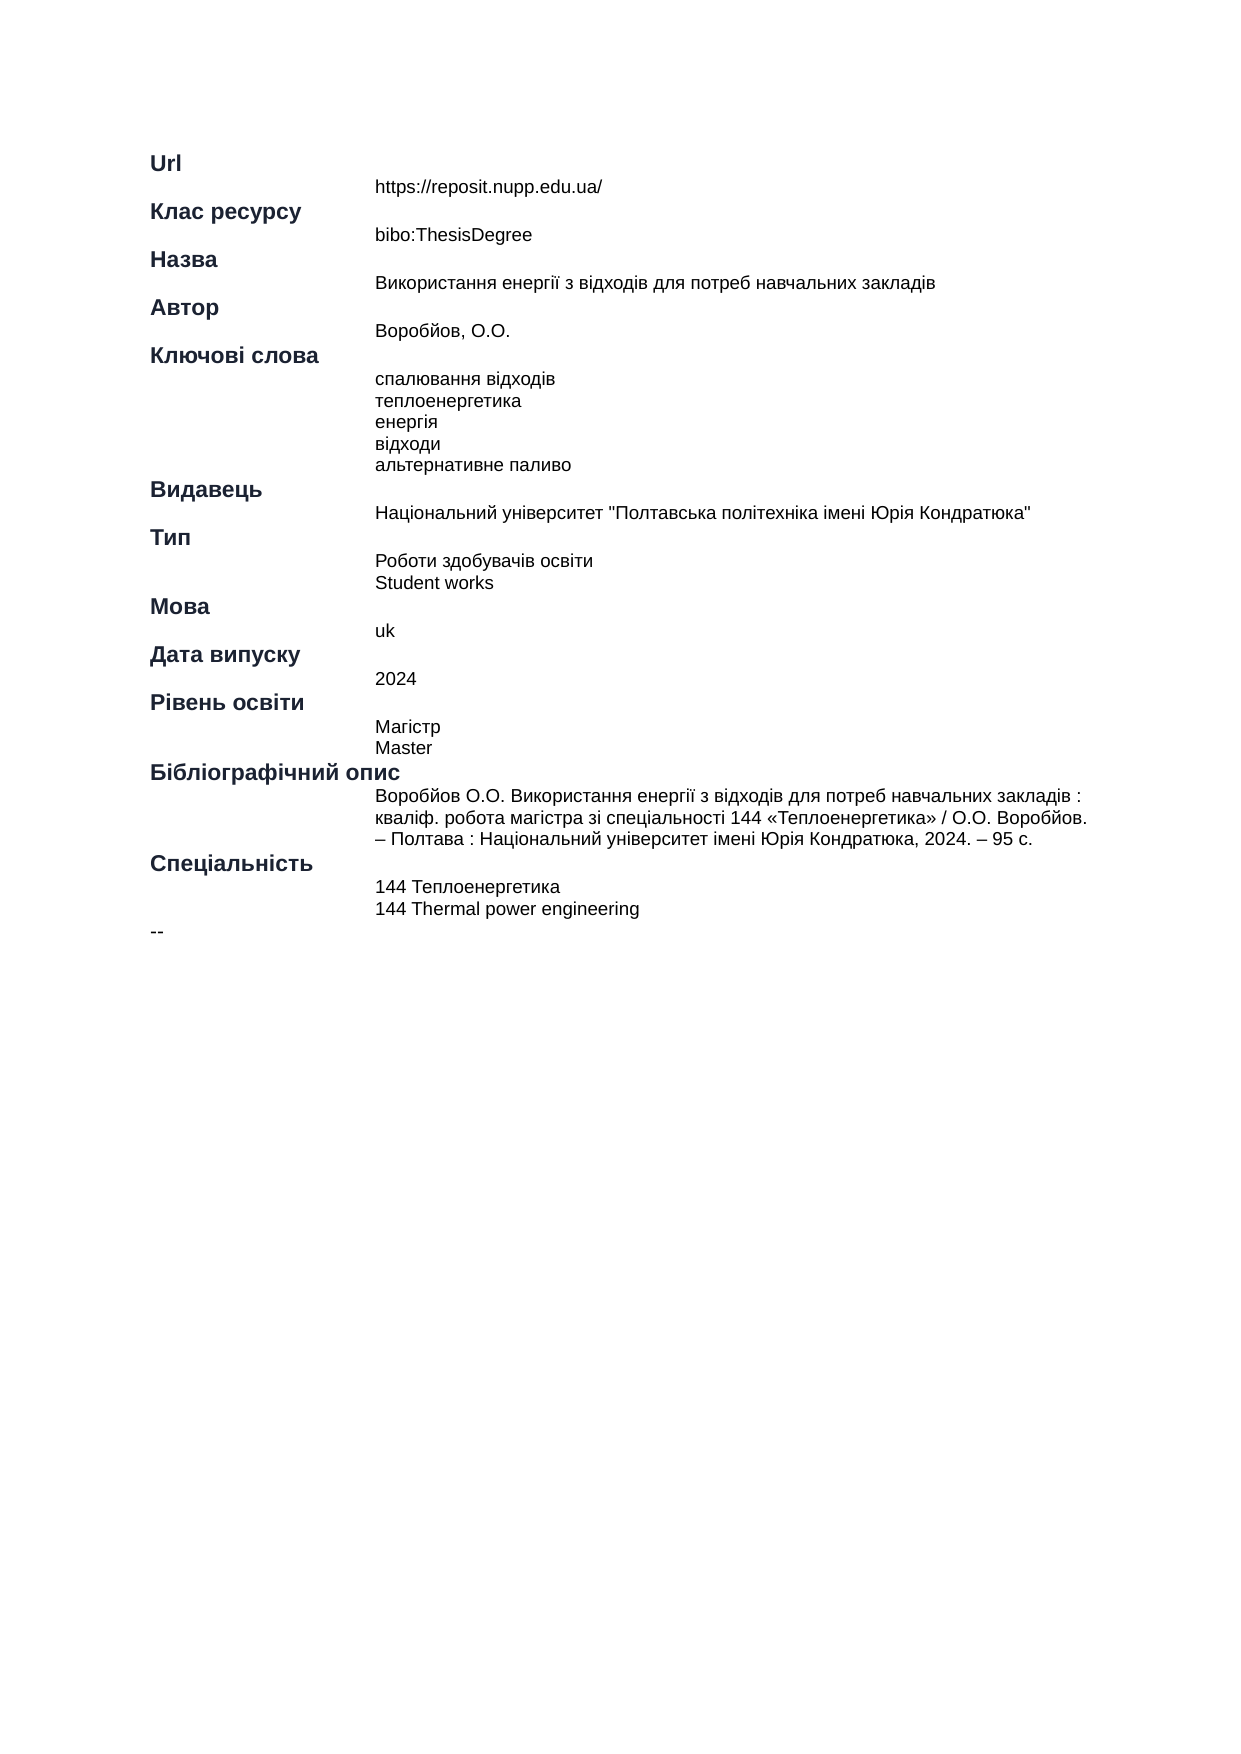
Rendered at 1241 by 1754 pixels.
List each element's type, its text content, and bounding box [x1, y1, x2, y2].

text альтернативне паливо [375, 454, 1090, 476]
text 144 Теплоенергетика [375, 876, 1090, 897]
text спалювання відходів [375, 368, 1090, 389]
text Роботи здобувачів освіти [375, 550, 1090, 572]
text Використання енергії з відходів для потреб навчальних закладів [375, 272, 1090, 294]
text Автор [150, 294, 1090, 320]
text Магістр [375, 715, 1090, 737]
text uk [375, 619, 1090, 641]
text https://reposit.nupp.edu.ua/ [375, 176, 1090, 198]
text bibo:ThesisDegree [375, 224, 1090, 246]
text 2024 [375, 667, 1090, 689]
text Воробйов О.О. Використання енергії з відходів для потреб навчальних закладів : кваліф. робота магістра зі спеціальності 144 «Теплоенергетика» / О.О. Воробйов. – Полтава : Національний університет імені Юрія Кондратюка, 2024. – 95 с. [375, 785, 1090, 849]
text Ключові слова [150, 342, 1090, 368]
text Національний університет "Полтавська політехніка імені Юрія Кондратюка" [375, 502, 1090, 524]
text Тип [150, 524, 1090, 550]
text Видавець [150, 476, 1090, 502]
text Воробйов, О.О. [375, 320, 1090, 342]
text Дата випуску [150, 641, 1090, 667]
text Бібліографічний опис [150, 758, 1090, 785]
text Спеціальність [150, 849, 1090, 876]
text Клас ресурсу [150, 198, 1090, 224]
text відходи [375, 433, 1090, 454]
text Рівень освіти [150, 689, 1090, 715]
text теплоенергетика [375, 389, 1090, 411]
text Url [150, 150, 1090, 176]
text енергія [375, 411, 1090, 433]
text Мова [150, 593, 1090, 619]
text -- [150, 919, 1090, 943]
text Master [375, 737, 1090, 758]
text Назва [150, 246, 1090, 272]
text Student works [375, 572, 1090, 593]
text 144 Thermal power engineering [375, 897, 1090, 919]
